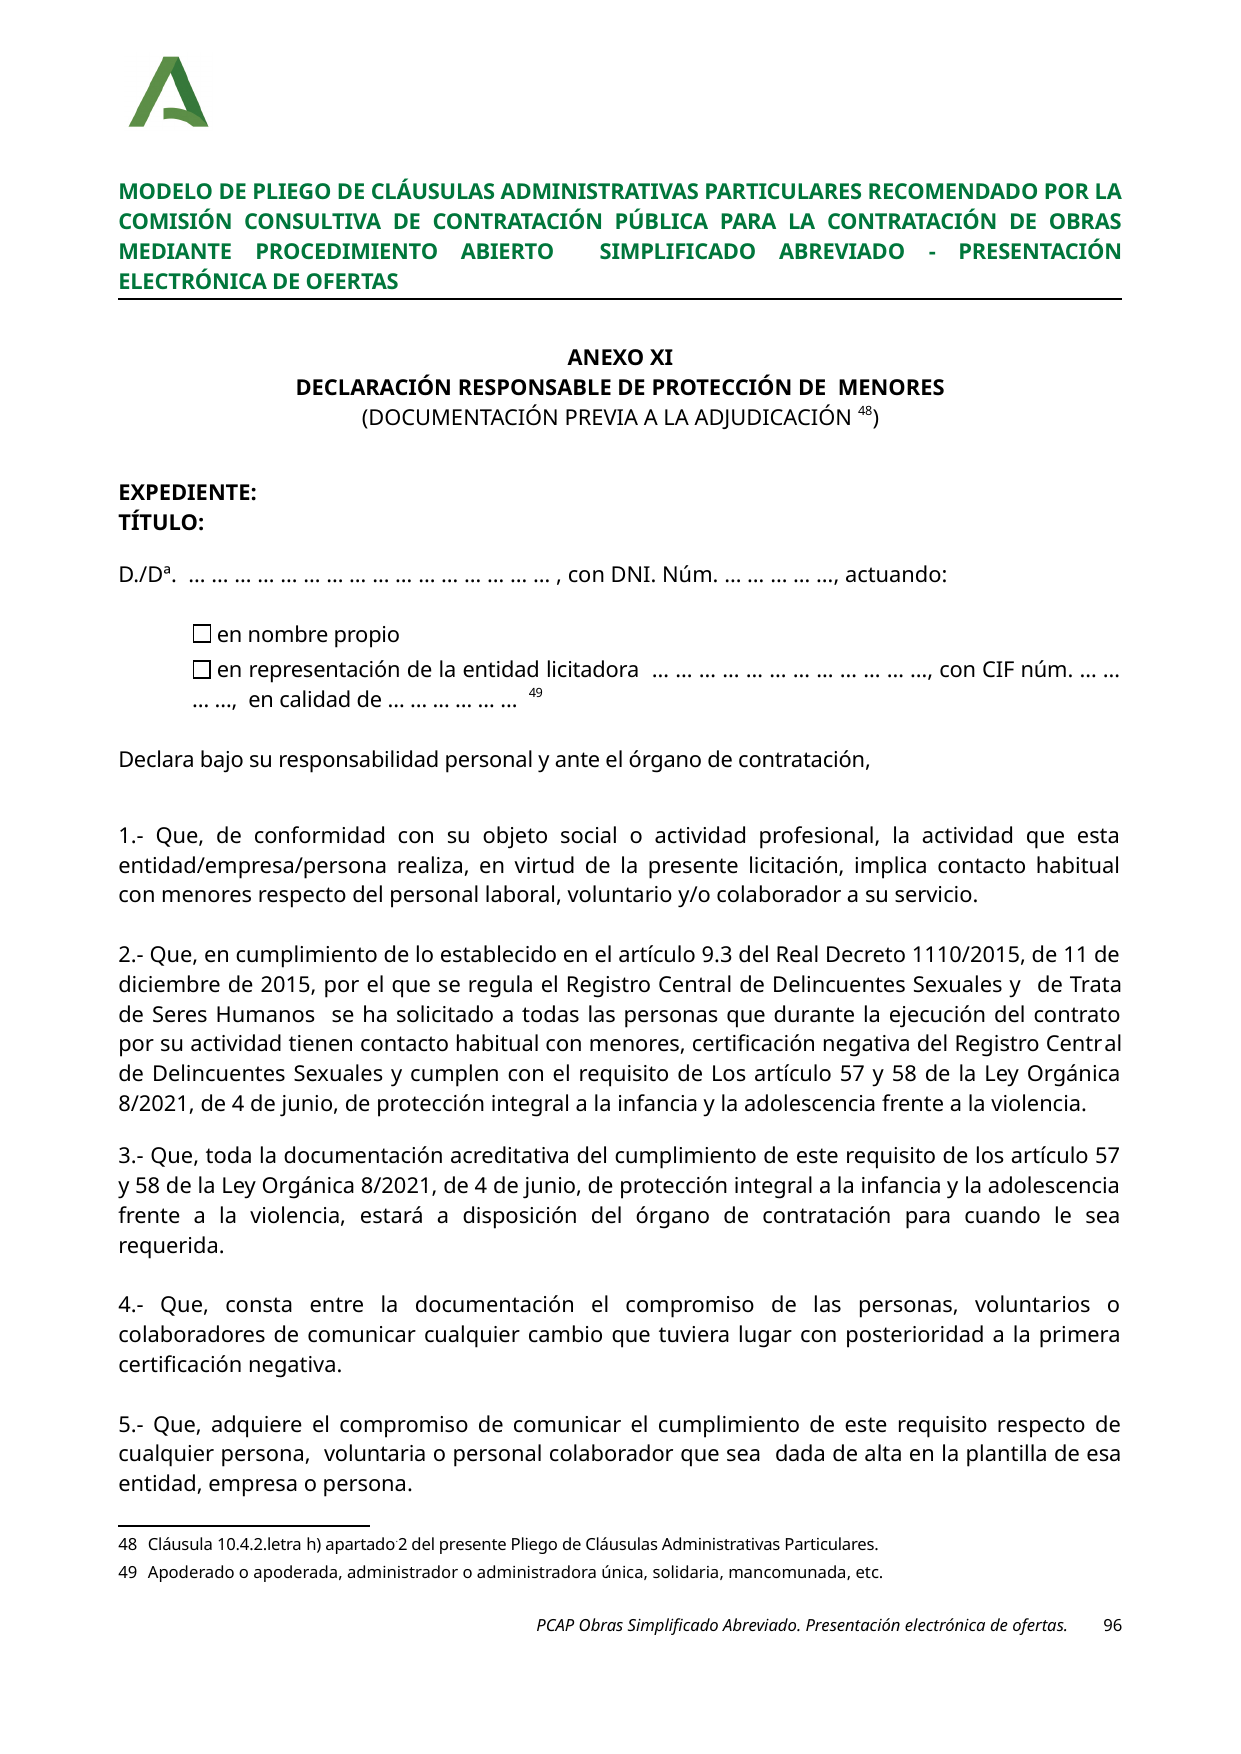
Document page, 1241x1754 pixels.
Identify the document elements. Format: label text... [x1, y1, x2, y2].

text 2.- Que, en cumplimiento de lo establecido en el artículo 9.3 del Real Decreto 1110/2015, de 11 de diciembre de 2015, por el que se regula el Registro Central de Delincuentes Sexuales y de Trata de Seres Humanos se ha solicitado a todas las personas que durante la ejecución del contrato por su actividad tienen contacto habitual con menores, certificación negativa del Registro Central de Delincuentes Sexuales y cumplen con el requisito de Los artículo 57 y 58 de la Ley Orgánica 8/2021, de 4 de junio, de protección integral a la infancia y la adolescencia frente a la violencia. [118, 939, 1122, 1118]
text 3.- Que, toda la documentación acreditativa del cumplimiento de este requisito de los artículo 57 y 58 de la Ley Orgánica 8/2021, de 4 de junio, de protección integral a la infancia y la adolescencia frente a la violencia, estará a disposición del órgano de contratación para cuando le sea requerida. [118, 1140, 1122, 1259]
text 1.- Que, de conformidad con su objeto social o actividad profesional, la actividad que esta entidad/empresa/persona realiza, en virtud de la presente licitación, implica contacto habitual con menores respecto del personal laboral, voluntario y/o colaborador a su servicio. [118, 820, 1122, 909]
text Apoderado o apoderada, administrador o administradora única, solidaria, mancomunada, etc. [118, 1561, 1122, 1584]
text Cláusula 10.4.2.letra h) apartado.2 del presente Pliego de Cláusulas Administrativas Particulares. [118, 1532, 1122, 1555]
text 5.- Que, adquiere el compromiso de comunicar el cumplimiento de este requisito respecto de cualquier persona, voluntaria o personal colaborador que sea dada de alta en la plantilla de esa entidad, empresa o persona. [118, 1408, 1122, 1498]
text (DOCUMENTACIÓN PREVIA A LA ADJUDICACIÓN ) [118, 402, 1122, 431]
text ANEXO XI [118, 342, 1122, 372]
picture [124, 52, 213, 131]
text en nombre propio [192, 619, 1122, 648]
text 4.- Que, consta entre la documentación el compromiso de las personas, voluntarios o colaboradores de comunicar cualquier cambio que tuviera lugar con posterioridad a la primera certificación negativa. [118, 1289, 1122, 1379]
text en representación de la entidad licitadora … … … … … … … … … … … …, con CIF núm. … … … …, en calidad de … … … … … … [192, 654, 1122, 714]
text EXPEDIENTE: [118, 477, 1122, 507]
text DECLARACIÓN RESPONSABLE DE PROTECCIÓN DE MENORES [118, 372, 1122, 402]
text D./Dª. … … … … … … … … … … … … … … … … , con DNI. Núm. … … … … …, actuando: [118, 559, 1122, 589]
text Declara bajo su responsabilidad personal y ante el órgano de contratación, [118, 744, 1122, 774]
text TÍTULO: [118, 507, 1122, 536]
text MODELO DE PLIEGO DE CLÁUSULAS ADMINISTRATIVAS PARTICULARES RECOMENDADO POR LA COMISIÓN CONSULTIVA DE CONTRATACIÓN PÚBLICA PARA LA CONTRATACIÓN DE OBRAS MEDIANTE PROCEDIMIENTO ABIERTO SIMPLIFICADO ABREVIADO - PRESENTACIÓN ELECTRÓNICA DE OFERTAS [118, 176, 1122, 298]
